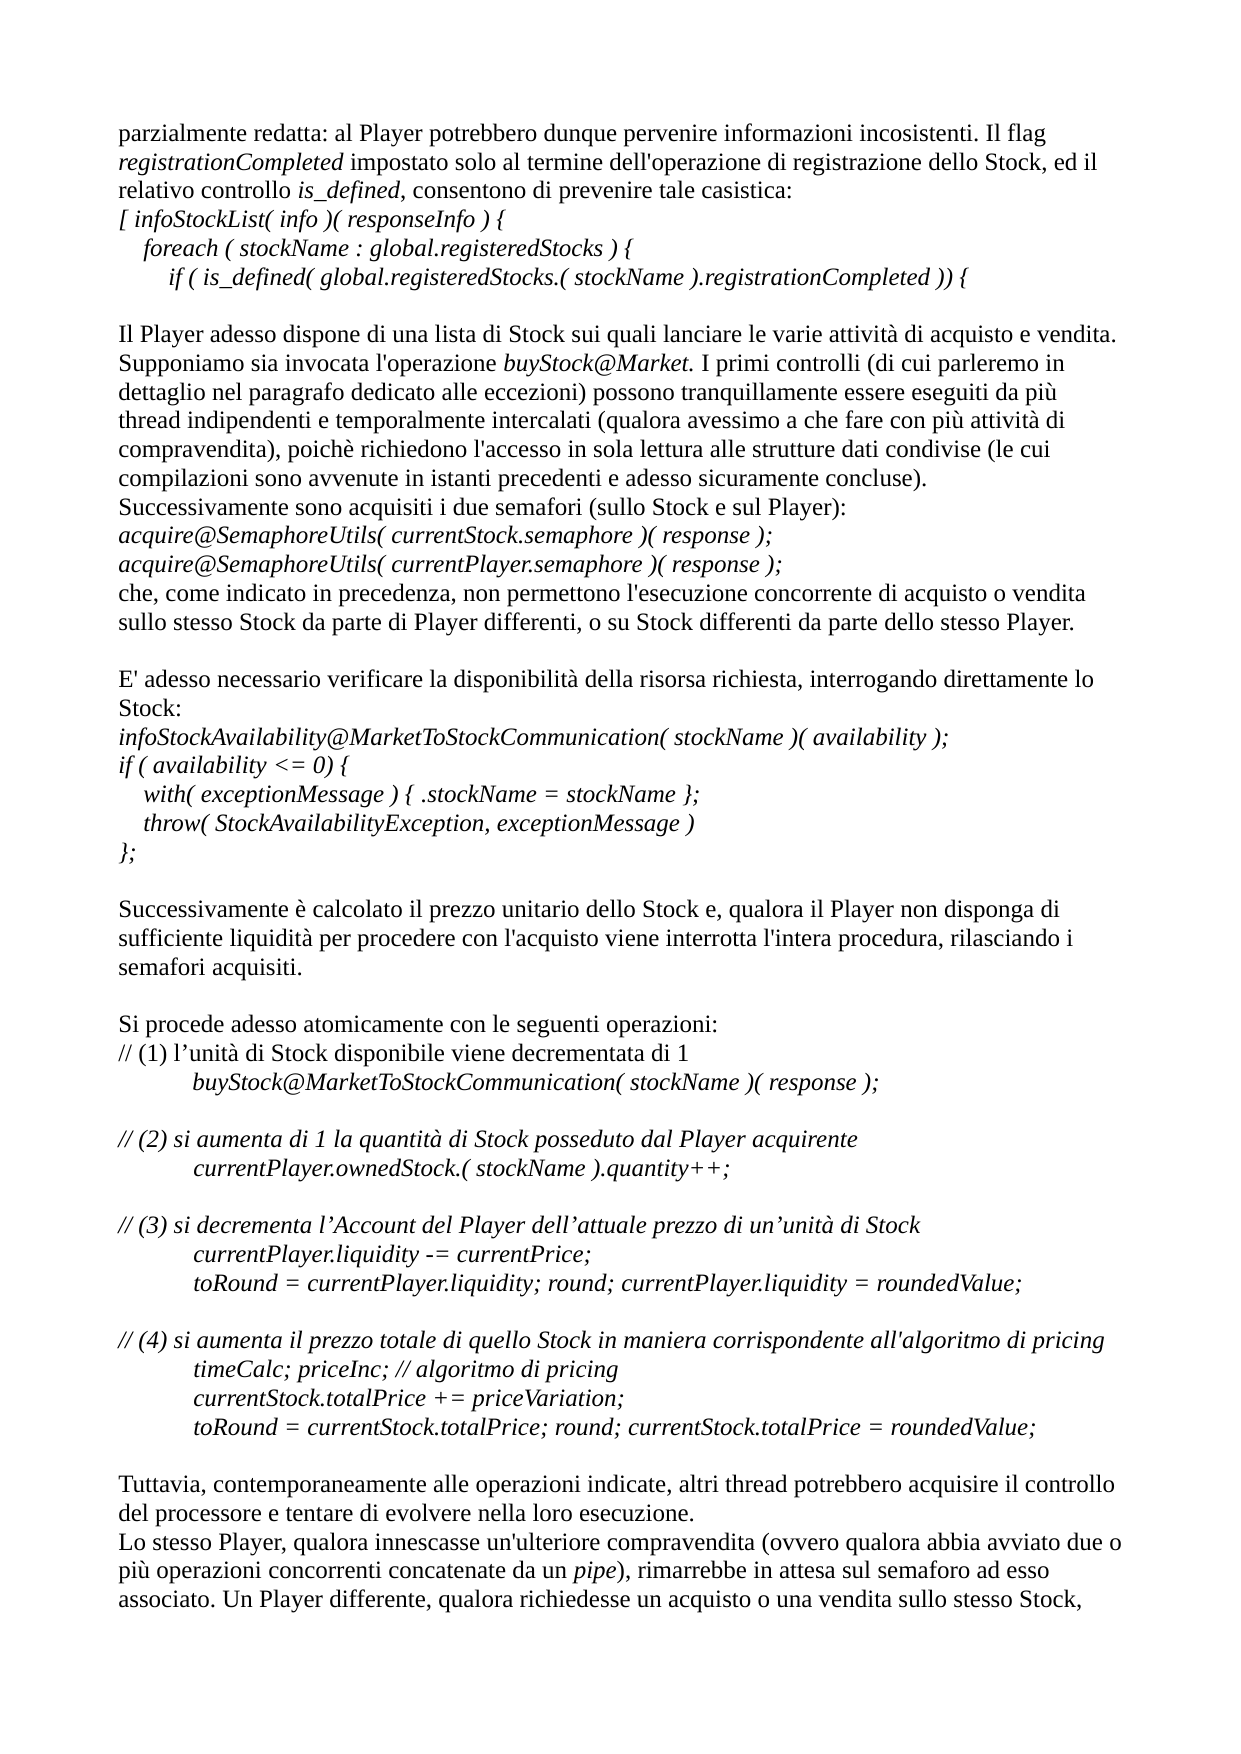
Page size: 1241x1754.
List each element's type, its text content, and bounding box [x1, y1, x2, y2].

text E' adesso necessario verificare la disponibilità della risorsa richiesta, interrogando direttamente lo Stock: [118, 664, 1122, 722]
text currentPlayer.liquidity -= currentPrice; [118, 1239, 1122, 1268]
text [ infoStockList( info )( responseInfo ) { [118, 204, 1122, 233]
text Il Player adesso dispone di una lista di Stock sui quali lanciare le varie attività di acquisto e vendita. [118, 319, 1122, 348]
text // (4) si aumenta il prezzo totale di quello Stock in maniera corrispondente all'algoritmo di pricing [118, 1326, 1122, 1354]
text // (2) si aumenta di 1 la quantità di Stock posseduto dal Player acquirente [118, 1124, 1122, 1153]
text Lo stesso Player, qualora innescasse un'ulteriore compravendita (ovvero qualora abbia avviato due o più operazioni concorrenti concatenate da un pipe), rimarrebbe in attesa sul semaforo ad esso associato. Un Player differente, qualora richiedesse un acquisto o una vendita sullo stesso Stock, [118, 1527, 1122, 1613]
text foreach ( stockName : global.registeredStocks ) { [118, 233, 1122, 262]
text Successivamente sono acquisiti i due semafori (sullo Stock e sul Player): [118, 492, 1122, 521]
text Supponiamo sia invocata l'operazione buyStock@Market. I primi controlli (di cui parleremo in dettaglio nel paragrafo dedicato alle eccezioni) possono tranquillamente essere eseguiti da più thread indipendenti e temporalmente intercalati (qualora avessimo a che fare con più attività di compravendita), poichè richiedono l'accesso in sola lettura alle strutture dati condivise (le cui compilazioni sono avvenute in istanti precedenti e adesso sicuramente concluse). [118, 348, 1122, 492]
text Tuttavia, contemporaneamente alle operazioni indicate, altri thread potrebbero acquisire il controllo del processore e tentare di evolvere nella loro esecuzione. [118, 1469, 1122, 1527]
text timeCalc; priceInc; // algoritmo di pricing [118, 1354, 1122, 1383]
text // (3) si decrementa l’Account del Player dell’attuale prezzo di un’unità di Stock [118, 1211, 1122, 1239]
text if ( availability <= 0) { [118, 751, 1122, 779]
text with( exceptionMessage ) { .stockName = stockName }; [118, 779, 1122, 808]
text // (1) l’unità di Stock disponibile viene decrementata di 1 [118, 1038, 1122, 1067]
text }; [118, 837, 1122, 866]
text if ( is_defined( global.registeredStocks.( stockName ).registrationCompleted )) { [118, 262, 1122, 291]
text Si procede adesso atomicamente con le seguenti operazioni: [118, 1009, 1122, 1038]
text Successivamente è calcolato il prezzo unitario dello Stock e, qualora il Player non disponga di sufficiente liquidità per procedere con l'acquisto viene interrotta l'intera procedura, rilasciando i semafori acquisiti. [118, 894, 1122, 981]
text toRound = currentStock.totalPrice; round; currentStock.totalPrice = roundedValue; [118, 1412, 1122, 1441]
text infoStockAvailability@MarketToStockCommunication( stockName )( availability ); [118, 722, 1122, 751]
text throw( StockAvailabilityException, exceptionMessage ) [118, 808, 1122, 837]
text currentStock.totalPrice += priceVariation; [118, 1383, 1122, 1412]
text toRound = currentPlayer.liquidity; round; currentPlayer.liquidity = roundedValue; [118, 1268, 1122, 1297]
text che, come indicato in precedenza, non permettono l'esecuzione concorrente di acquisto o vendita sullo stesso Stock da parte di Player differenti, o su Stock differenti da parte dello stesso Player. [118, 578, 1122, 636]
text acquire@SemaphoreUtils( currentPlayer.semaphore )( response ); [118, 549, 1122, 578]
text buyStock@MarketToStockCommunication( stockName )( response ); [118, 1067, 1122, 1096]
text currentPlayer.ownedStock.( stockName ).quantity++; [118, 1153, 1122, 1182]
text acquire@SemaphoreUtils( currentStock.semaphore )( response ); [118, 521, 1122, 549]
text parzialmente redatta: al Player potrebbero dunque pervenire informazioni incosistenti. Il flag registrationCompleted impostato solo al termine dell'operazione di registrazione dello Stock, ed il relativo controllo is_defined, consentono di prevenire tale casistica: [118, 118, 1122, 204]
